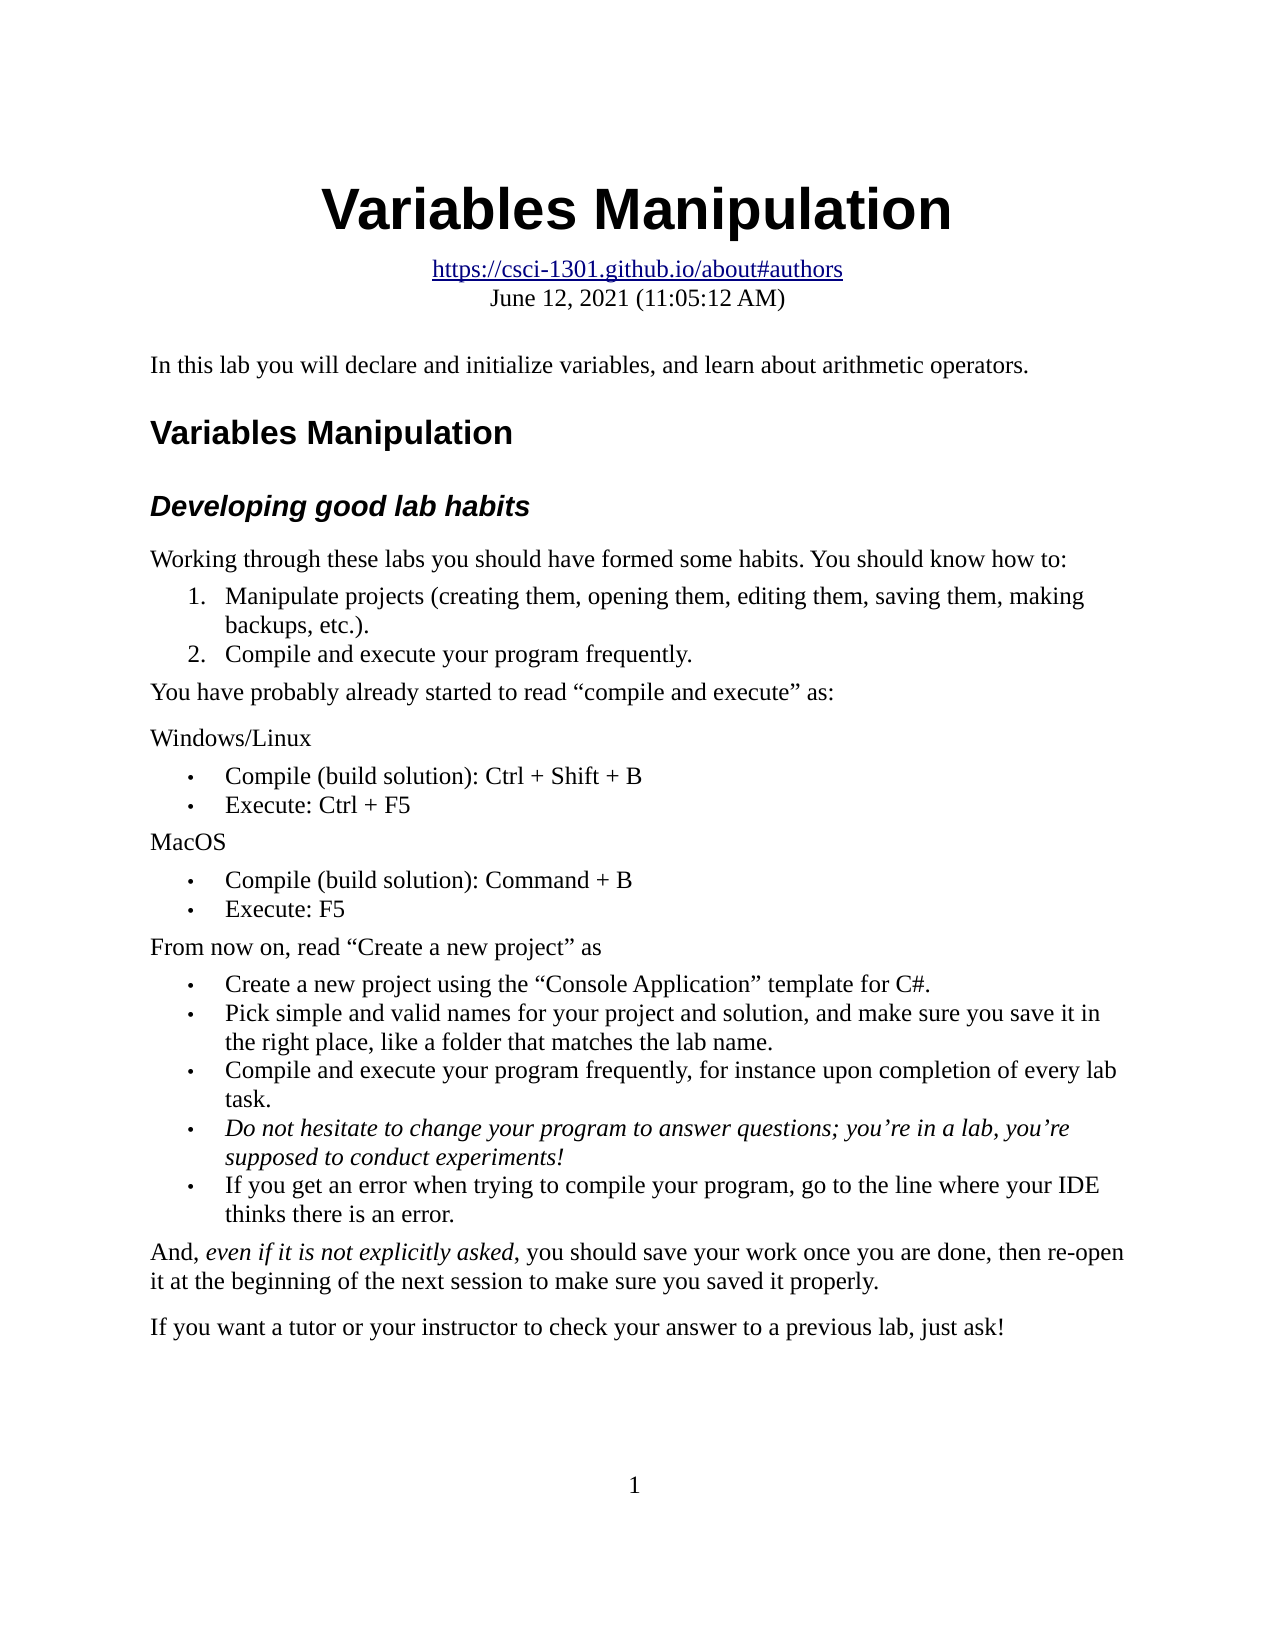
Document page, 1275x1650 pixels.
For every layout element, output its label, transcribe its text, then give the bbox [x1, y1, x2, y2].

text From now on, read “Create a new project” as [150, 932, 1125, 960]
list Compile and execute your program frequently, for instance upon completion of every lab task. [187, 1056, 1125, 1113]
list Compile (build solution): Command + B [187, 865, 1125, 894]
list Pick simple and valid names for your project and solution, and make sure you save it in the right place, like a folder that matches the lab name. [187, 998, 1125, 1056]
list If you get an error when trying to compile your program, go to the line where your IDE thinks there is an error. [187, 1171, 1125, 1228]
text MacOS [150, 827, 1125, 856]
text You have probably already started to read “compile and execute” as: [150, 677, 1125, 705]
subtitle Developing good lab habits [150, 489, 1125, 522]
list Execute: F5 [187, 894, 1125, 923]
text June 12, 2021 (11:05:12 AM) [150, 283, 1125, 312]
text Working through these labs you should have formed some habits. You should know how to: [150, 544, 1125, 572]
list Compile (build solution): Ctrl + Shift + B [187, 761, 1125, 790]
title Variables Manipulation [150, 175, 1125, 242]
list Manipulate projects (creating them, opening them, editing them, saving them, making backups, etc.). [187, 581, 1125, 639]
text Windows/Linux [150, 723, 1125, 752]
list Execute: Ctrl + F5 [187, 790, 1125, 818]
subtitle Variables Manipulation [150, 412, 1125, 451]
text https://csci-1301.github.io/about#authors [150, 254, 1125, 283]
text In this lab you will declare and initialize variables, and learn about arithmetic operators. [150, 350, 1125, 378]
text And, even if it is not explicitly asked, you should save your work once you are done, then re-open it at the beginning of the next session to make sure you saved it properly. [150, 1237, 1125, 1294]
list Create a new project using the “Console Application” template for C#. [187, 969, 1125, 998]
list Compile and execute your program frequently. [187, 639, 1125, 668]
text If you want a tutor or your instructor to check your answer to a previous lab, just ask! [150, 1312, 1125, 1341]
list Do not hesitate to change your program to answer questions; you’re in a lab, you’re supposed to conduct experiments! [187, 1113, 1125, 1171]
